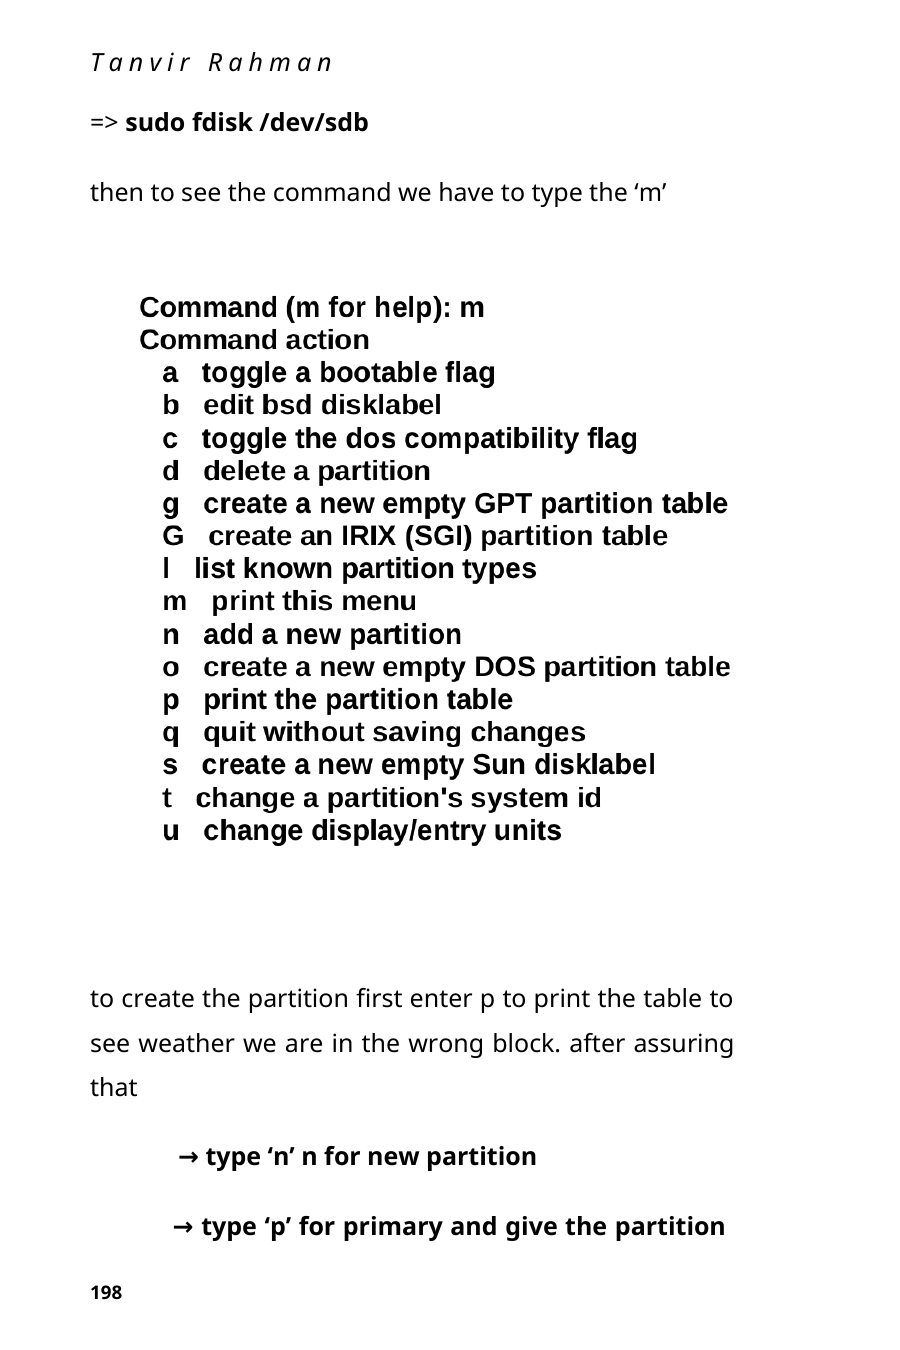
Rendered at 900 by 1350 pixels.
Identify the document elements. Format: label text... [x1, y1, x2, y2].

text → type ‘p’ for primary and give the partition [90, 1208, 735, 1242]
text then to see the command we have to type the ‘m’ [90, 174, 735, 208]
picture [119, 282, 765, 871]
text to create the partition first enter p to print the table to see weather we are in the wrong block. after assuring that [90, 981, 735, 1104]
text => sudo fdisk /dev/sdb [90, 105, 735, 139]
text → type ‘n’ n for new partition [90, 1139, 735, 1173]
